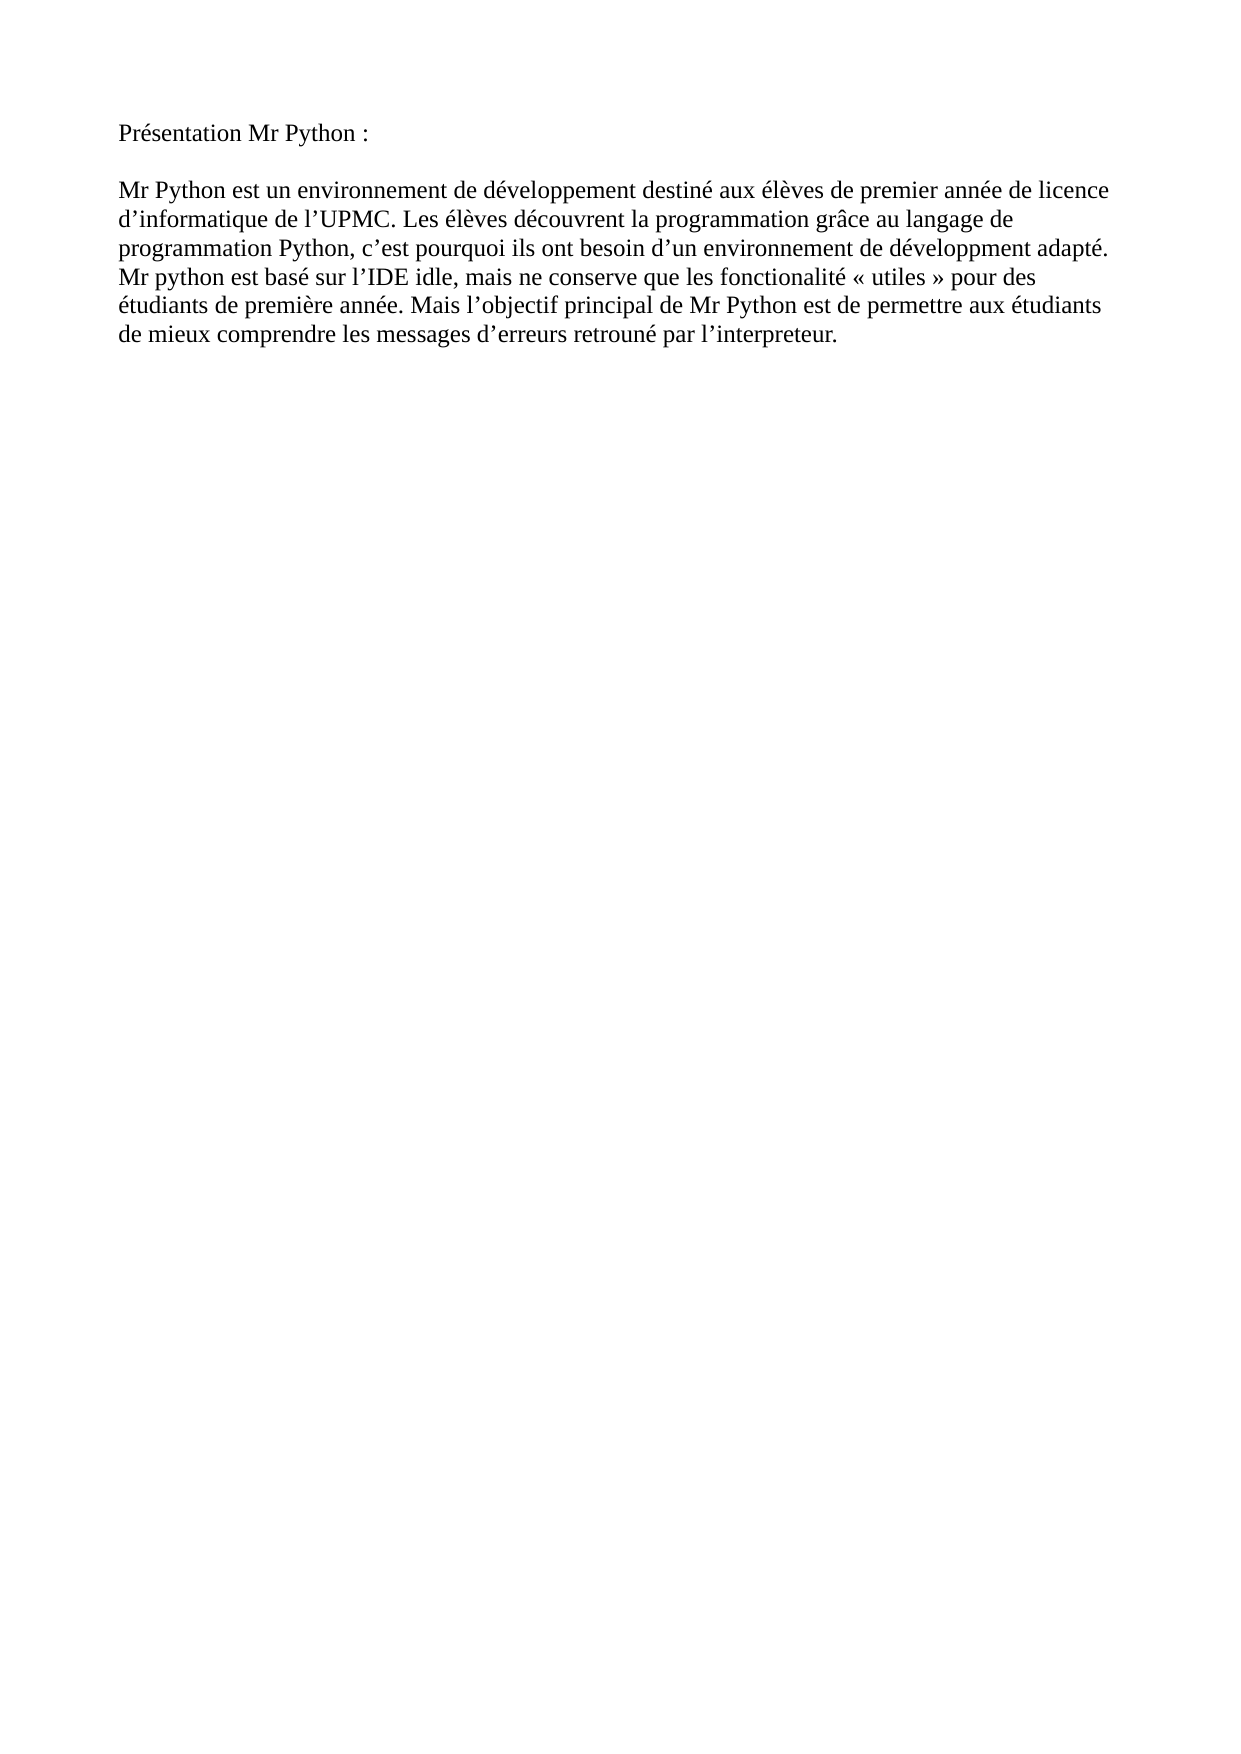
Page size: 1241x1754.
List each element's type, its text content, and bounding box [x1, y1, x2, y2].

text Mr Python est un environnement de développement destiné aux élèves de premier année de licence d’informatique de l’UPMC. Les élèves découvrent la programmation grâce au langage de programmation Python, c’est pourquoi ils ont besoin d’un environnement de développment adapté. Mr python est basé sur l’IDE idle, mais ne conserve que les fonctionalité « utiles » pour des étudiants de première année. Mais l’objectif principal de Mr Python est de permettre aux étudiants de mieux comprendre les messages d’erreurs retrouné par l’interpreteur. [118, 176, 1122, 348]
text Présentation Mr Python : [118, 118, 1122, 147]
